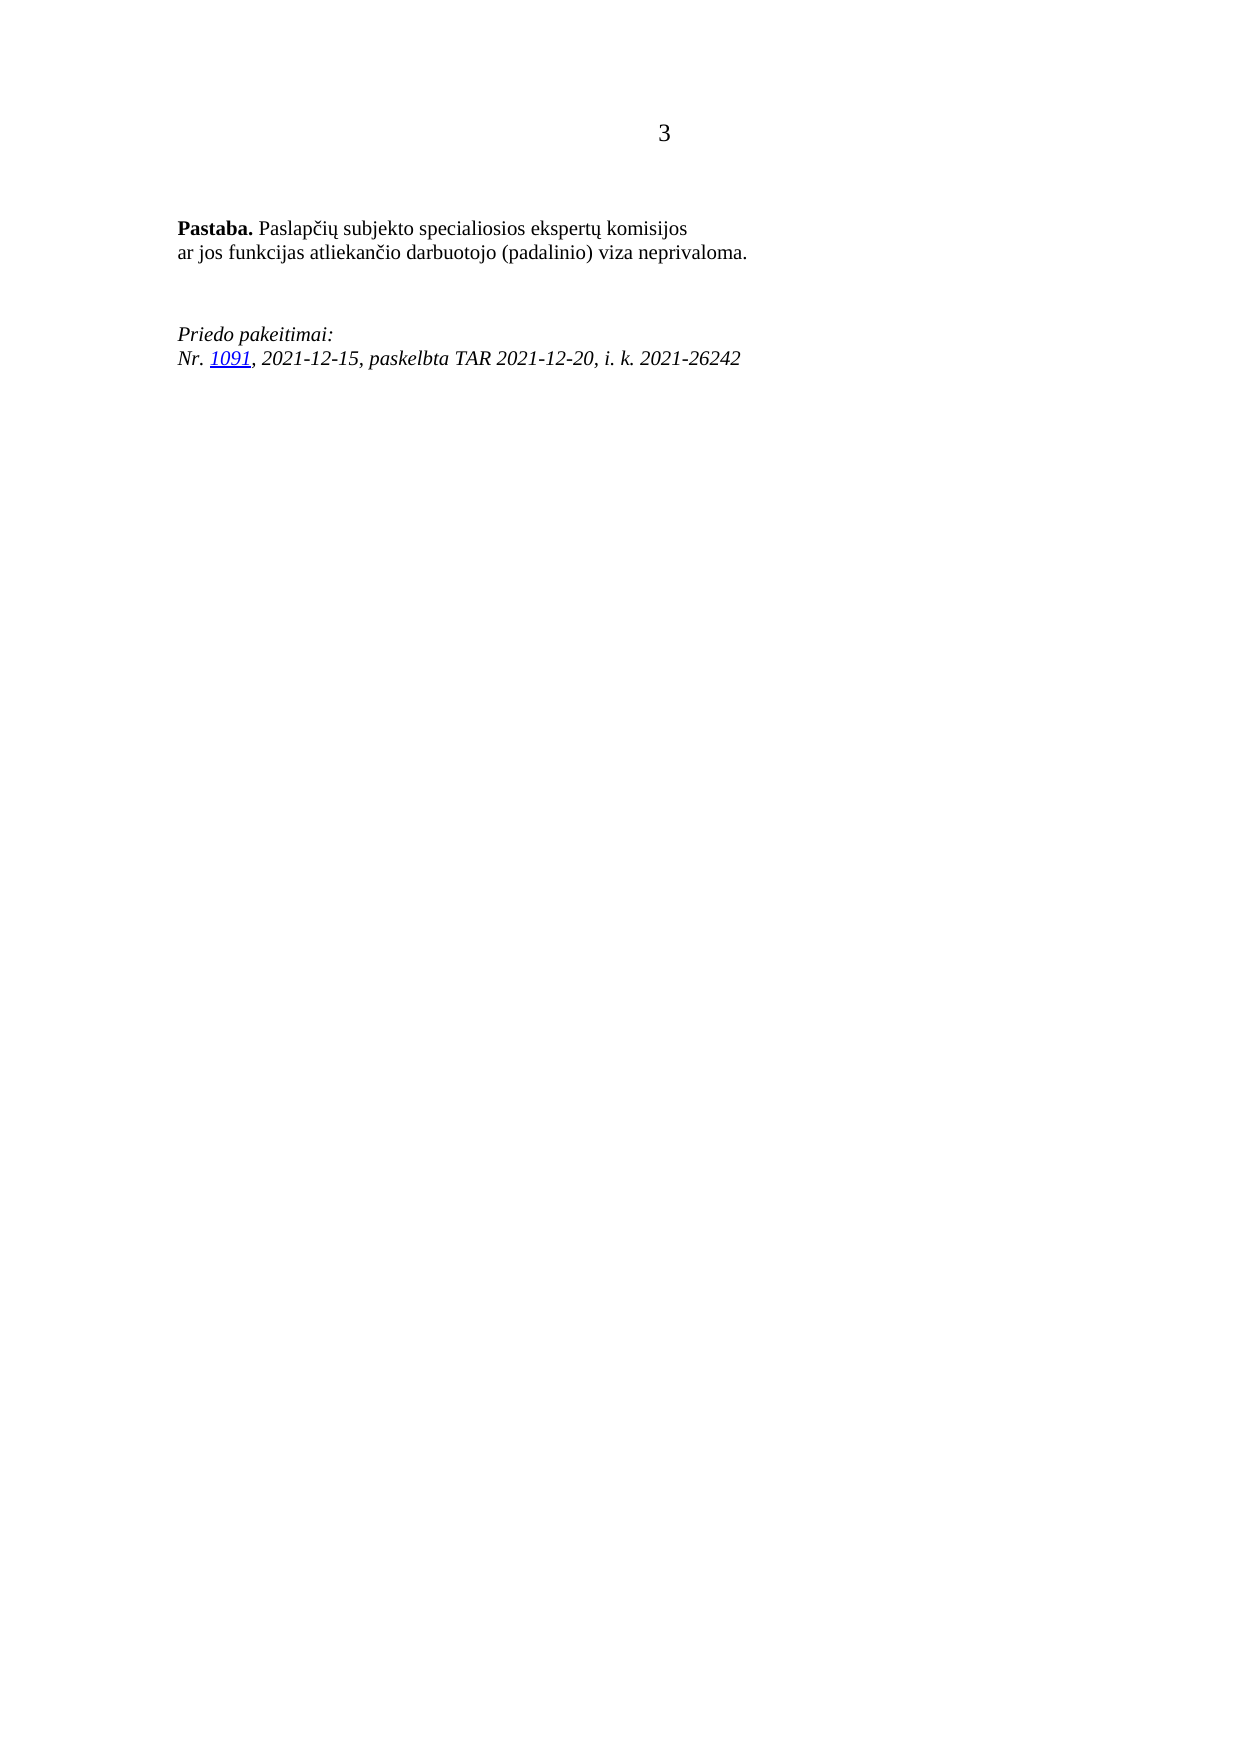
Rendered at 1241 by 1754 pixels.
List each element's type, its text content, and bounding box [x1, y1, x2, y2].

text Nr. 1091, 2021-12-15, paskelbta TAR 2021-12-20, i. k. 2021-26242 [177, 346, 1152, 370]
text Priedo pakeitimai: [177, 322, 1152, 346]
text Pastaba. Paslapčių subjekto specialiosios ekspertų komisijos [177, 216, 1152, 240]
text ar jos funkcijas atliekančio darbuotojo (padalinio) viza neprivaloma. [177, 240, 1152, 264]
